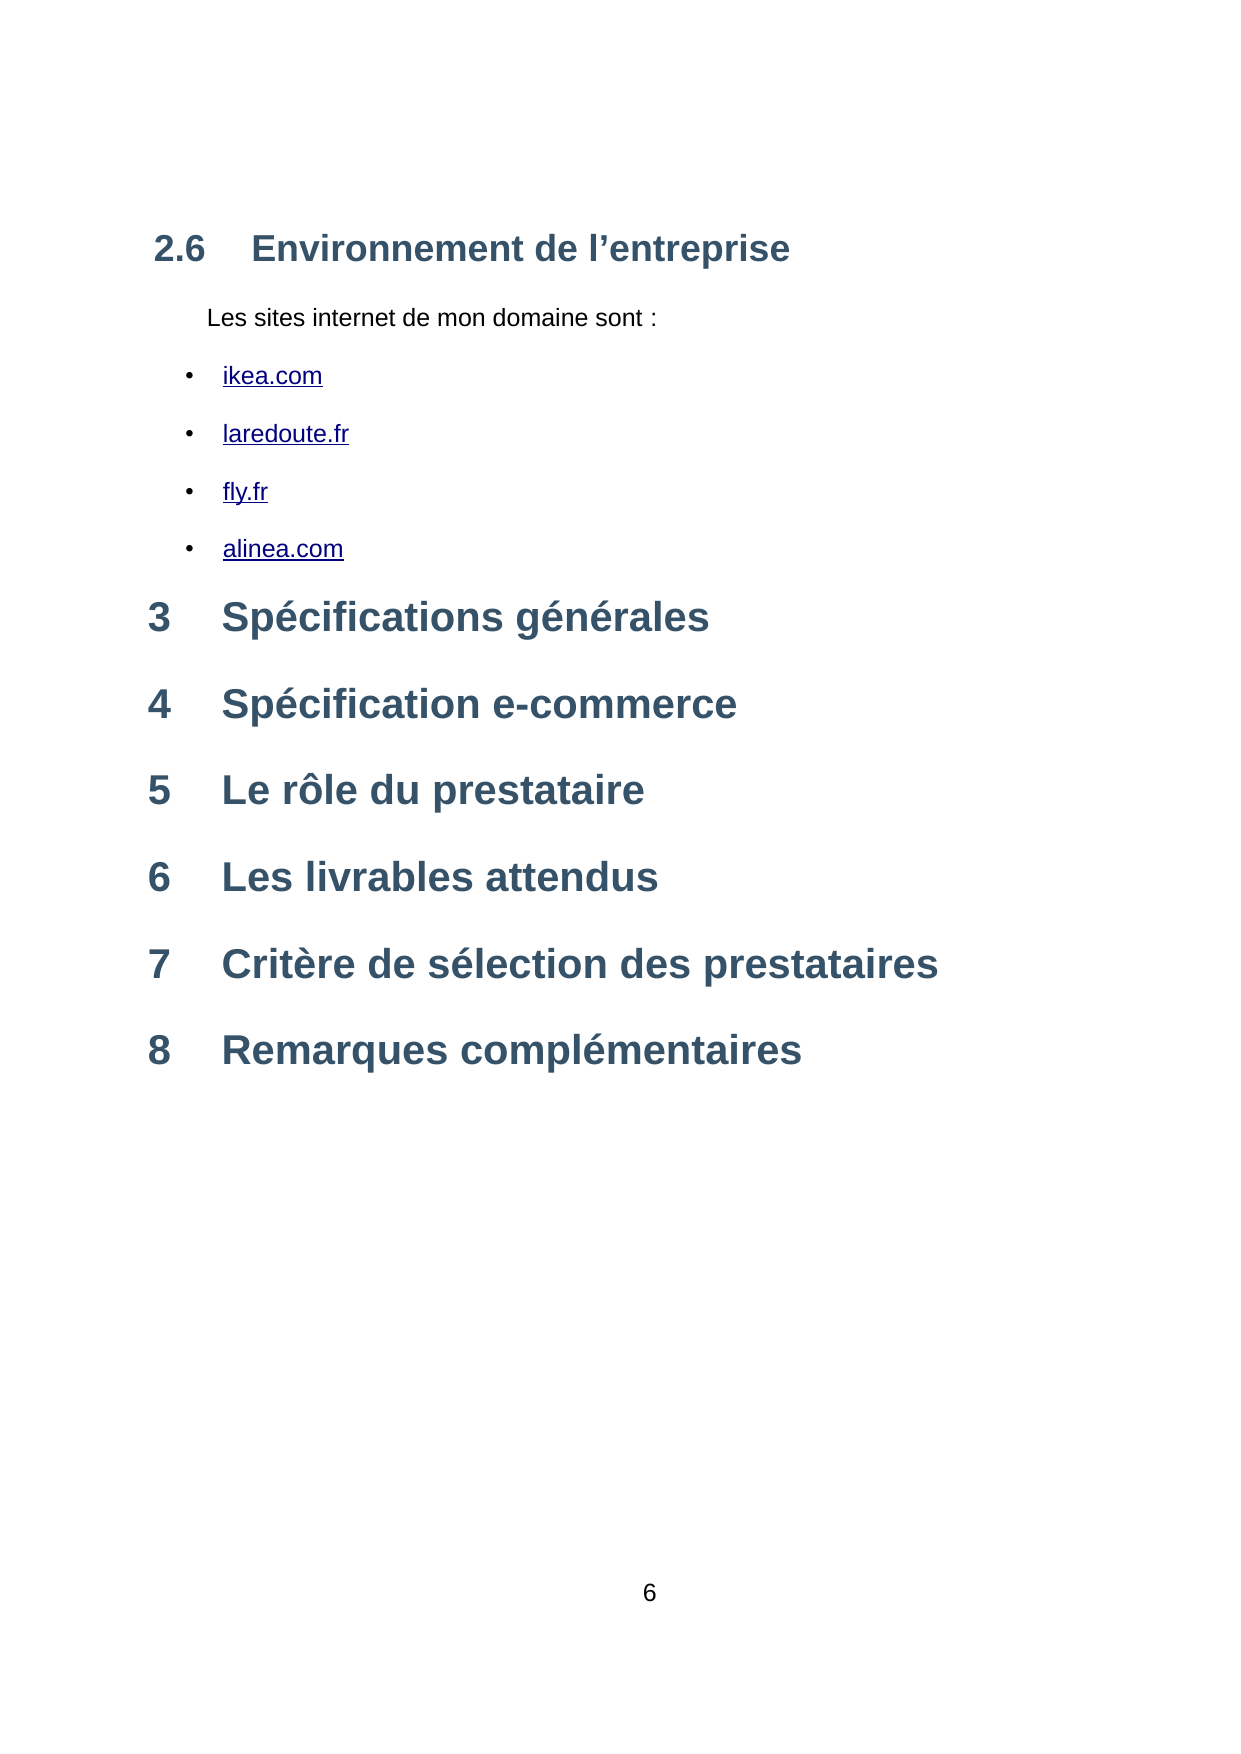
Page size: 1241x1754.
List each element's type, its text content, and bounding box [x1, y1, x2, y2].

text Les sites internet de mon domaine sont : [148, 303, 1093, 332]
list ikea.com [185, 361, 1093, 390]
subtitle Les livrables attendus [148, 852, 1093, 900]
subtitle Remarques complémentaires [148, 1026, 1093, 1073]
list laredoute.fr [185, 419, 1093, 448]
subtitle Critère de sélection des prestataires [148, 939, 1093, 987]
list alinea.com [185, 534, 1093, 563]
subtitle Spécifications générales [148, 592, 1093, 640]
subtitle Environnement de l’entreprise [153, 226, 1093, 269]
subtitle Spécification e-commerce [148, 679, 1093, 727]
subtitle Le rôle du prestataire [148, 766, 1093, 813]
list fly.fr [185, 477, 1093, 506]
